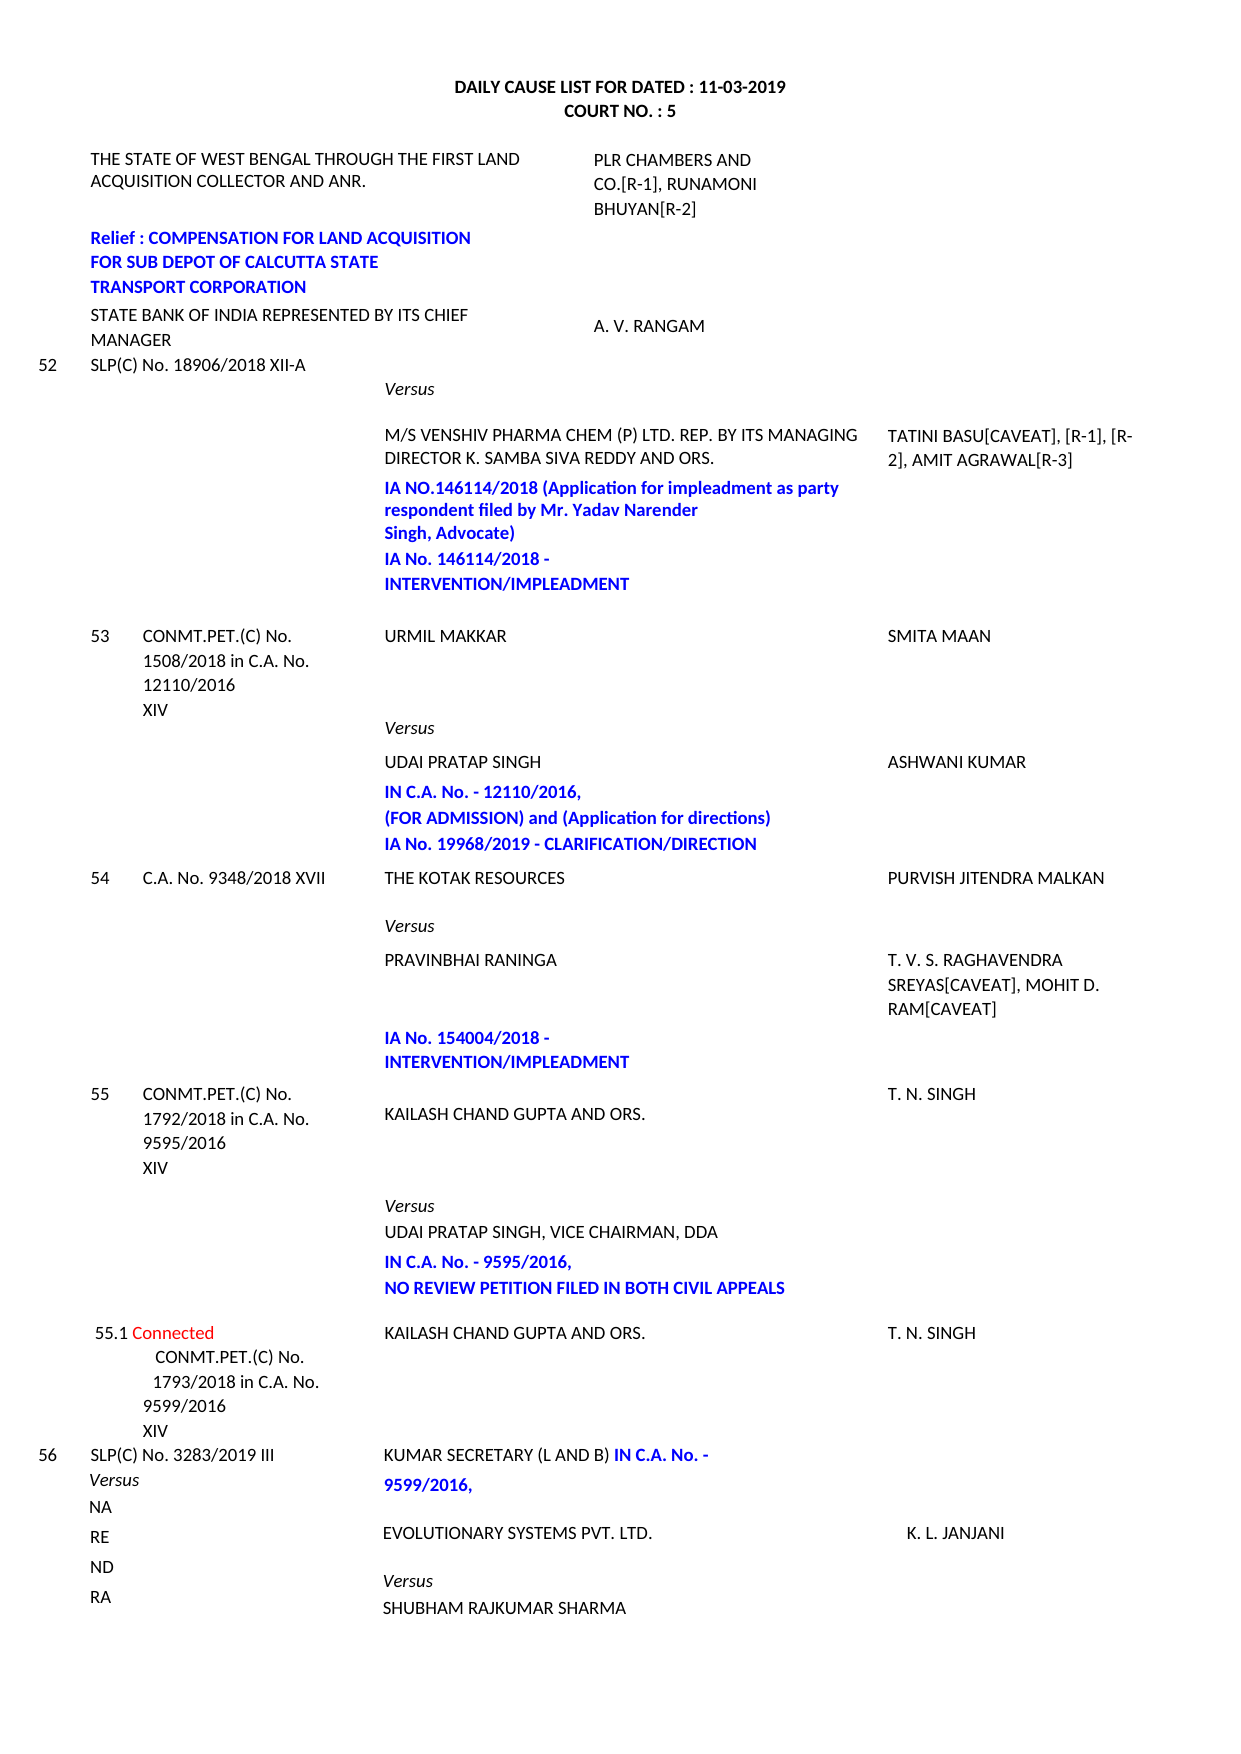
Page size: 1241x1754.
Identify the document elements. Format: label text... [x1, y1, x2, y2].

table_cell M/S VENSHIV PHARMA CHEM (P) LTD. REP. BY ITS MANAGING DIRECTOR K. SAMBA SIVA REDDY AND ORS. IA NO.146114/2018 (Application for impleadment as party respondent filed by Mr. Yadav Narender Singh, Advocate) IA No. 146114/2018 - INTERVENTION/IMPLEADMENT [384, 424, 888, 624]
table_header [143, 378, 384, 424]
table_cell KAILASH CHAND GUPTA AND ORS. [384, 1321, 888, 1443]
text KUMAR SECRETARY (L AND B) IN C.A. No. - 9599/2016, [383, 1443, 788, 1496]
list SLP(C) No. 18906/2018 XII-A [38, 353, 343, 376]
text SHUBHAM RAJKUMAR SHARMA [383, 1596, 1005, 1619]
table_header [90, 378, 143, 424]
table_cell [90, 949, 143, 1082]
table_cell A. V. RANGAM [594, 300, 783, 353]
table_cell [143, 751, 384, 866]
table_cell CONMT.PET.(C) No. 1508/2018 in C.A. No. 12110/2016 XIV [143, 624, 384, 751]
table_cell T. N. SINGH [888, 1321, 1147, 1443]
text NARENDRA [89, 1495, 115, 1608]
table_cell T. N. SINGH [888, 1083, 1147, 1321]
table_cell 55 [90, 1083, 143, 1321]
text EVOLUTIONARY SYSTEMS PVT. LTD. K. L. JANJANI [383, 1521, 1005, 1544]
table_cell PRAVINBHAI RANINGA IA No. 154004/2018 - INTERVENTION/IMPLEADMENT [384, 949, 888, 1082]
table_header Versus [384, 378, 888, 424]
table_cell [90, 424, 143, 624]
text Versus [89, 1468, 332, 1491]
table_cell C.A. No. 9348/2018 XVII [143, 866, 384, 948]
table_header THE STATE OF WEST BENGAL THROUGH THE FIRST LAND ACQUISITION COLLECTOR AND ANR. Relief : COMPENSATION FOR LAND ACQUISITION FOR SUB DEPOT OF CALCUTTA STATE TRANSPORT CORPORATION [90, 148, 594, 300]
table_cell SMITA MAAN [888, 624, 1147, 751]
table_cell TATINI BASU[CAVEAT], [R-1], [R-2], AMIT AGRAWAL[R-3] [888, 424, 1147, 624]
table_cell 55.1 Connected CONMT.PET.(C) No. 1793/2018 in C.A. No. 9599/2016 XIV [90, 1321, 384, 1443]
table_cell 53 [90, 624, 143, 751]
table_cell [143, 424, 384, 624]
table_cell ASHWANI KUMAR [888, 751, 1147, 866]
table_header [888, 378, 1147, 424]
table_cell URMIL MAKKAR Versus [384, 624, 888, 751]
text Versus [383, 1570, 1005, 1593]
table_cell [90, 751, 143, 866]
list SLP(C) No. 3283/2019 III [38, 1443, 332, 1466]
table_header PLR CHAMBERS AND CO.[R-1], RUNAMONI BHUYAN[R-2] [594, 148, 783, 300]
table_cell UDAI PRATAP SINGH IN C.A. No. - 12110/2016, (FOR ADMISSION) and (Application for directions) IA No. 19968/2019 - CLARIFICATION/DIRECTION [384, 751, 888, 866]
table_cell PURVISH JITENDRA MALKAN [888, 866, 1147, 948]
table_cell STATE BANK OF INDIA REPRESENTED BY ITS CHIEF MANAGER [90, 300, 594, 353]
table_cell KAILASH CHAND GUPTA AND ORS. Versus UDAI PRATAP SINGH, VICE CHAIRMAN, DDA IN C.A. No. - 9595/2016, NO REVIEW PETITION FILED IN BOTH CIVIL APPEALS [384, 1083, 888, 1321]
table_cell CONMT.PET.(C) No. 1792/2018 in C.A. No. 9595/2016 XIV [143, 1083, 384, 1321]
table_cell [143, 949, 384, 1082]
table_cell T. V. S. RAGHAVENDRA SREYAS[CAVEAT], MOHIT D. RAM[CAVEAT] [888, 949, 1147, 1082]
table_cell THE KOTAK RESOURCES Versus [384, 866, 888, 948]
table_cell 54 [90, 866, 143, 948]
